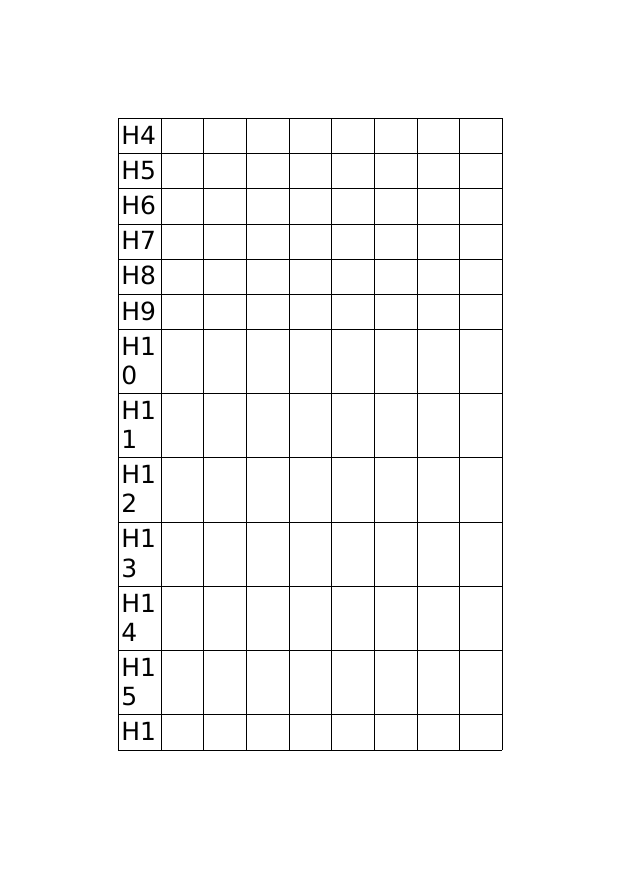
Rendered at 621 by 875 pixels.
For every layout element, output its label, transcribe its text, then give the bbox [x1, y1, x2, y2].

table_cell [418, 225, 459, 258]
table_cell [375, 715, 417, 749]
table_cell [290, 119, 331, 153]
table_cell [162, 225, 203, 258]
table_cell [247, 154, 289, 188]
table_cell [204, 651, 246, 714]
table_cell H13 [119, 523, 161, 586]
table_cell [418, 458, 459, 522]
table_cell H15 [119, 651, 161, 714]
table_cell [418, 587, 459, 650]
table_cell [375, 651, 417, 714]
table_cell [332, 260, 374, 294]
table_cell [204, 154, 246, 188]
table_cell [418, 295, 459, 329]
table_cell H8 [119, 260, 161, 294]
table_cell [375, 295, 417, 329]
table_cell [418, 330, 459, 393]
table_cell [290, 154, 331, 188]
table_cell [460, 119, 502, 153]
table_cell [332, 330, 374, 393]
table_cell [247, 715, 289, 749]
table_cell [204, 189, 246, 223]
table_cell H5 [119, 154, 161, 188]
table_cell [290, 189, 331, 223]
table_cell [290, 715, 331, 749]
table_cell [332, 523, 374, 586]
table_cell [204, 330, 246, 393]
table_cell H12 [119, 458, 161, 522]
table_cell [460, 295, 502, 329]
table_cell [418, 651, 459, 714]
table_cell [375, 394, 417, 457]
table_cell [204, 394, 246, 457]
table_cell [460, 260, 502, 294]
table_cell [375, 260, 417, 294]
table_cell [247, 523, 289, 586]
table_cell H7 [119, 225, 161, 258]
table_cell [162, 651, 203, 714]
table_cell [375, 330, 417, 393]
table_cell [375, 119, 417, 153]
table_cell [204, 225, 246, 258]
table_cell [162, 394, 203, 457]
table_cell [332, 651, 374, 714]
table_cell [418, 715, 459, 749]
table_cell [247, 587, 289, 650]
table_cell [162, 295, 203, 329]
table_cell [247, 189, 289, 223]
table_cell [332, 154, 374, 188]
table_cell H11 [119, 394, 161, 457]
table_cell [332, 715, 374, 749]
table_cell [247, 458, 289, 522]
table_cell [204, 119, 246, 153]
table_cell [162, 154, 203, 188]
table_cell [290, 225, 331, 258]
table_cell [332, 394, 374, 457]
table_cell [460, 587, 502, 650]
table_cell [290, 458, 331, 522]
table_cell [375, 587, 417, 650]
table_cell [375, 154, 417, 188]
table_cell [247, 225, 289, 258]
table_cell [247, 394, 289, 457]
table_cell [290, 295, 331, 329]
table_cell [375, 225, 417, 258]
table_cell [460, 394, 502, 457]
table_cell [332, 458, 374, 522]
table_cell [162, 189, 203, 223]
table_cell [290, 330, 331, 393]
table_cell H10 [119, 330, 161, 393]
table_cell [460, 523, 502, 586]
table_cell [247, 260, 289, 294]
table_cell [375, 523, 417, 586]
table_cell [460, 651, 502, 714]
table_cell [162, 458, 203, 522]
table_cell [204, 587, 246, 650]
table_cell [162, 119, 203, 153]
table_cell [162, 587, 203, 650]
table_cell [418, 189, 459, 223]
table_cell [418, 260, 459, 294]
table_cell [375, 458, 417, 522]
table_cell H14 [119, 587, 161, 650]
table_cell [290, 260, 331, 294]
table_cell [332, 587, 374, 650]
table_cell [460, 154, 502, 188]
table_cell [332, 225, 374, 258]
table_cell [460, 458, 502, 522]
table_cell [418, 119, 459, 153]
table_cell [204, 295, 246, 329]
table_cell [162, 523, 203, 586]
table_cell [247, 651, 289, 714]
table_cell [332, 295, 374, 329]
table_cell [290, 523, 331, 586]
table_cell H4 [119, 119, 161, 153]
table_cell [204, 523, 246, 586]
table_cell [290, 587, 331, 650]
table_cell [460, 715, 502, 749]
table_cell [460, 225, 502, 258]
table_cell [247, 330, 289, 393]
table_cell [375, 189, 417, 223]
table_cell [247, 119, 289, 153]
table_cell [204, 715, 246, 749]
table_cell [162, 260, 203, 294]
table_cell H9 [119, 295, 161, 329]
table_cell [162, 330, 203, 393]
table_cell [162, 715, 203, 749]
table_cell [460, 189, 502, 223]
table_cell H1 [119, 715, 161, 749]
table_cell [418, 154, 459, 188]
table_cell [332, 189, 374, 223]
table_cell [204, 260, 246, 294]
table_cell [290, 651, 331, 714]
table_cell [460, 330, 502, 393]
table_cell [247, 295, 289, 329]
table_cell [418, 523, 459, 586]
table_cell [290, 394, 331, 457]
table_cell [204, 458, 246, 522]
table_cell [418, 394, 459, 457]
table_cell H6 [119, 189, 161, 223]
table_cell [332, 119, 374, 153]
